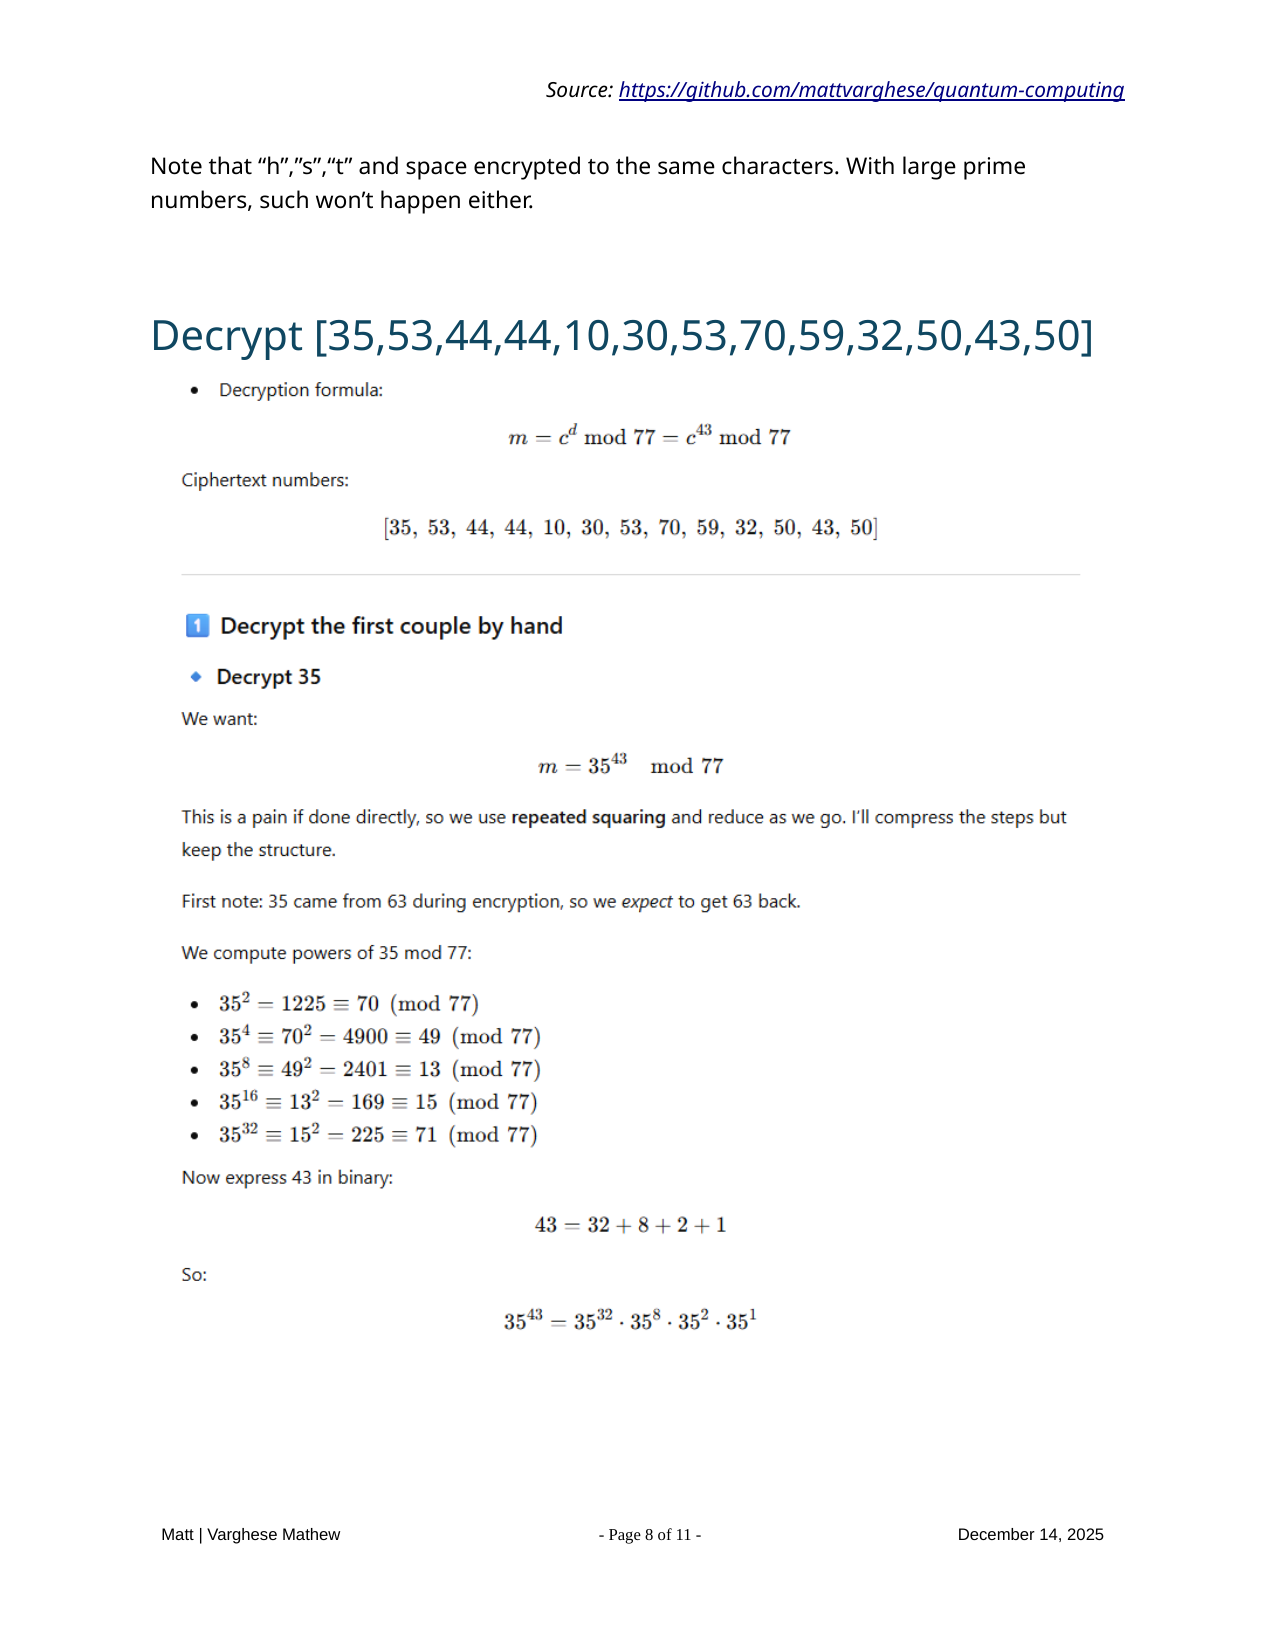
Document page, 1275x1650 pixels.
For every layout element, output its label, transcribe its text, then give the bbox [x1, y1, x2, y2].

text Note that “h”,”s”,“t” and space encrypted to the same characters. With large prime numbers, such won’t happen either. [150, 150, 1125, 215]
subtitle Decrypt [35,53,44,44,10,30,53,70,59,32,50,43,50] [150, 305, 1125, 362]
picture [150, 375, 1125, 1350]
